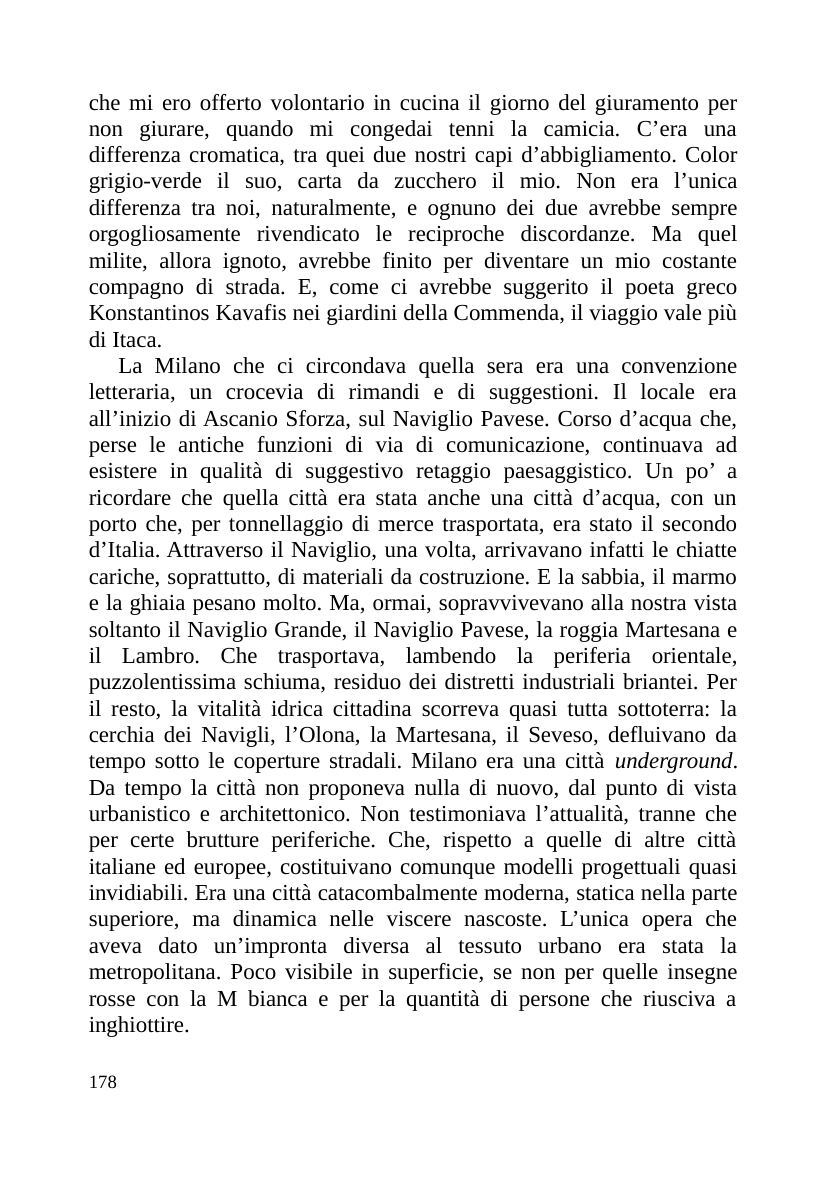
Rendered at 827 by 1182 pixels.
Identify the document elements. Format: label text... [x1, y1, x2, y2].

text che mi ero offerto volontario in cucina il giorno del giuramento per non giurare, quando mi congedai tenni la camicia. C’era una differenza cromatica, tra quei due nostri capi d’abbigliamento. Color grigio-verde il suo, carta da zucchero il mio. Non era l’unica differenza tra noi, naturalmente, e ognuno dei due avrebbe sempre orgogliosamente rivendicato le reciproche discordanze. Ma quel milite, allora ignoto, avrebbe finito per diventare un mio costante compagno di strada. E, come ci avrebbe suggerito il poeta greco Konstantinos Kavafis nei giardini della Commenda, il viaggio vale più di Itaca. [88, 88, 738, 352]
text La Milano che ci circondava quella sera era una convenzione letteraria, un crocevia di rimandi e di suggestioni. Il locale era all’inizio di Ascanio Sforza, sul Naviglio Pavese. Corso d’acqua che, perse le antiche funzioni di via di comunicazione, continuava ad esistere in qualità di suggestivo retaggio paesaggistico. Un po’ a ricordare che quella città era stata anche una città d’acqua, con un porto che, per tonnellaggio di merce trasportata, era stato il secondo d’Italia. Attraverso il Naviglio, una volta, arrivavano infatti le chiatte cariche, soprattutto, di materiali da costruzione. E la sabbia, il marmo e la ghiaia pesano molto. Ma, ormai, sopravvivevano alla nostra vista soltanto il Naviglio Grande, il Naviglio Pavese, la roggia Martesana e il Lambro. Che trasportava, lambendo la periferia orientale, puzzolentissima schiuma, residuo dei distretti industriali briantei. Per il resto, la vitalità idrica cittadina scorreva quasi tutta sottoterra: la cerchia dei Navigli, l’Olona, la Martesana, il Seveso, defluivano da tempo sotto le coperture stradali. Milano era una città underground. Da tempo la città non proponeva nulla di nuovo, dal punto di vista urbanistico e architettonico. Non testimoniava l’attualità, tranne che per certe brutture periferiche. Che, rispetto a quelle di altre città italiane ed europee, costituivano comunque modelli progettuali quasi invidiabili. Era una città catacombalmente moderna, statica nella parte superiore, ma dinamica nelle viscere nascoste. L’unica opera che aveva dato un’impronta diversa al tessuto urbano era stata la metropolitana. Poco visibile in superficie, se non per quelle insegne rosse con la M bianca e per la quantità di persone che riusciva a inghiottire. [88, 352, 738, 1037]
